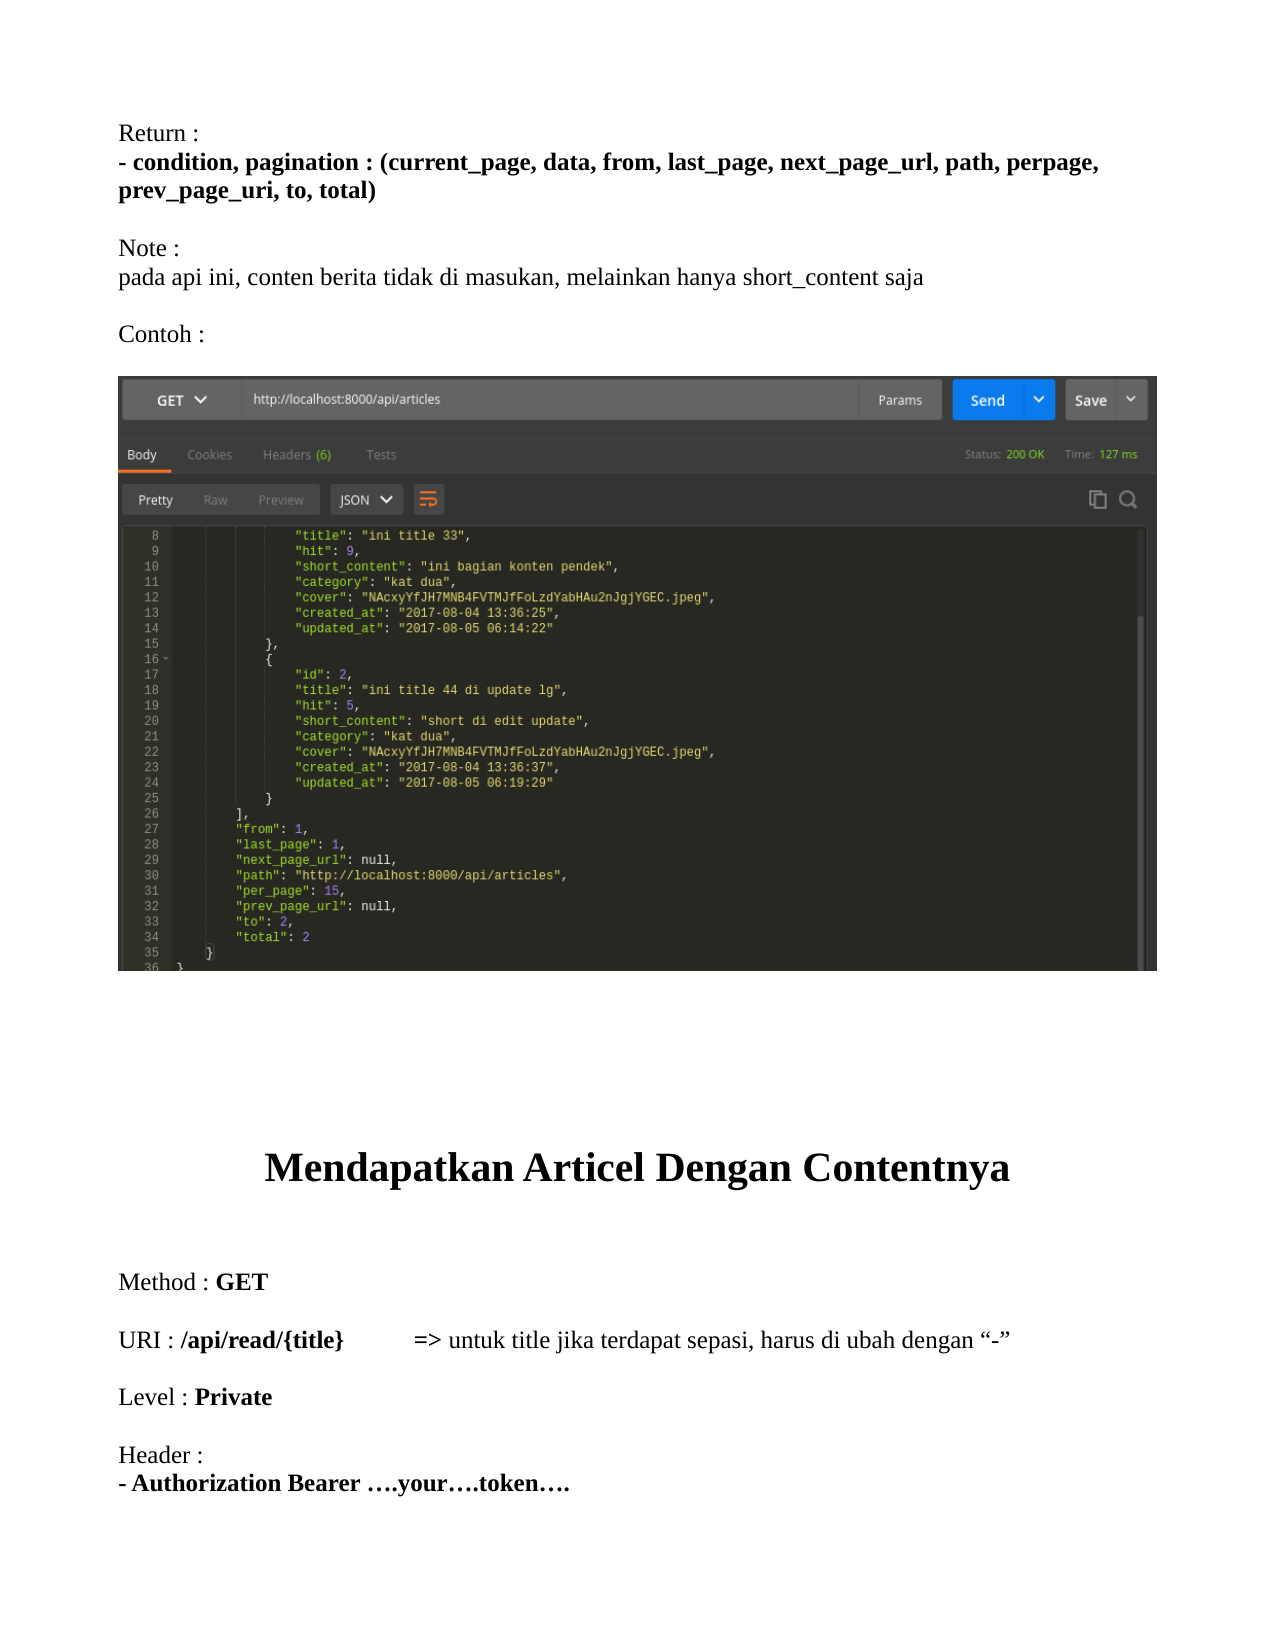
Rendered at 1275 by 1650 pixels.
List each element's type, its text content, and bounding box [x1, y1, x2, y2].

text URI : /api/read/{title} => untuk title jika terdapat sepasi, harus di ubah dengan “-” [118, 1325, 1157, 1353]
text Mendapatkan Articel Dengan Contentnya [118, 1143, 1157, 1191]
picture [118, 376, 1157, 971]
text Note : pada api ini, conten berita tidak di masukan, melainkan hanya short_content saja [118, 233, 1157, 291]
text Header : [118, 1440, 1157, 1468]
text Return : [118, 118, 1157, 147]
text Level : Private [118, 1382, 1157, 1411]
text Contoh : [118, 319, 1157, 348]
text Method : GET [118, 1267, 1157, 1296]
text - condition, pagination : (current_page, data, from, last_page, next_page_url, path, perpage, prev_page_uri, to, total) [118, 147, 1157, 204]
text - Authorization Bearer ….your….token…. [118, 1468, 1157, 1497]
